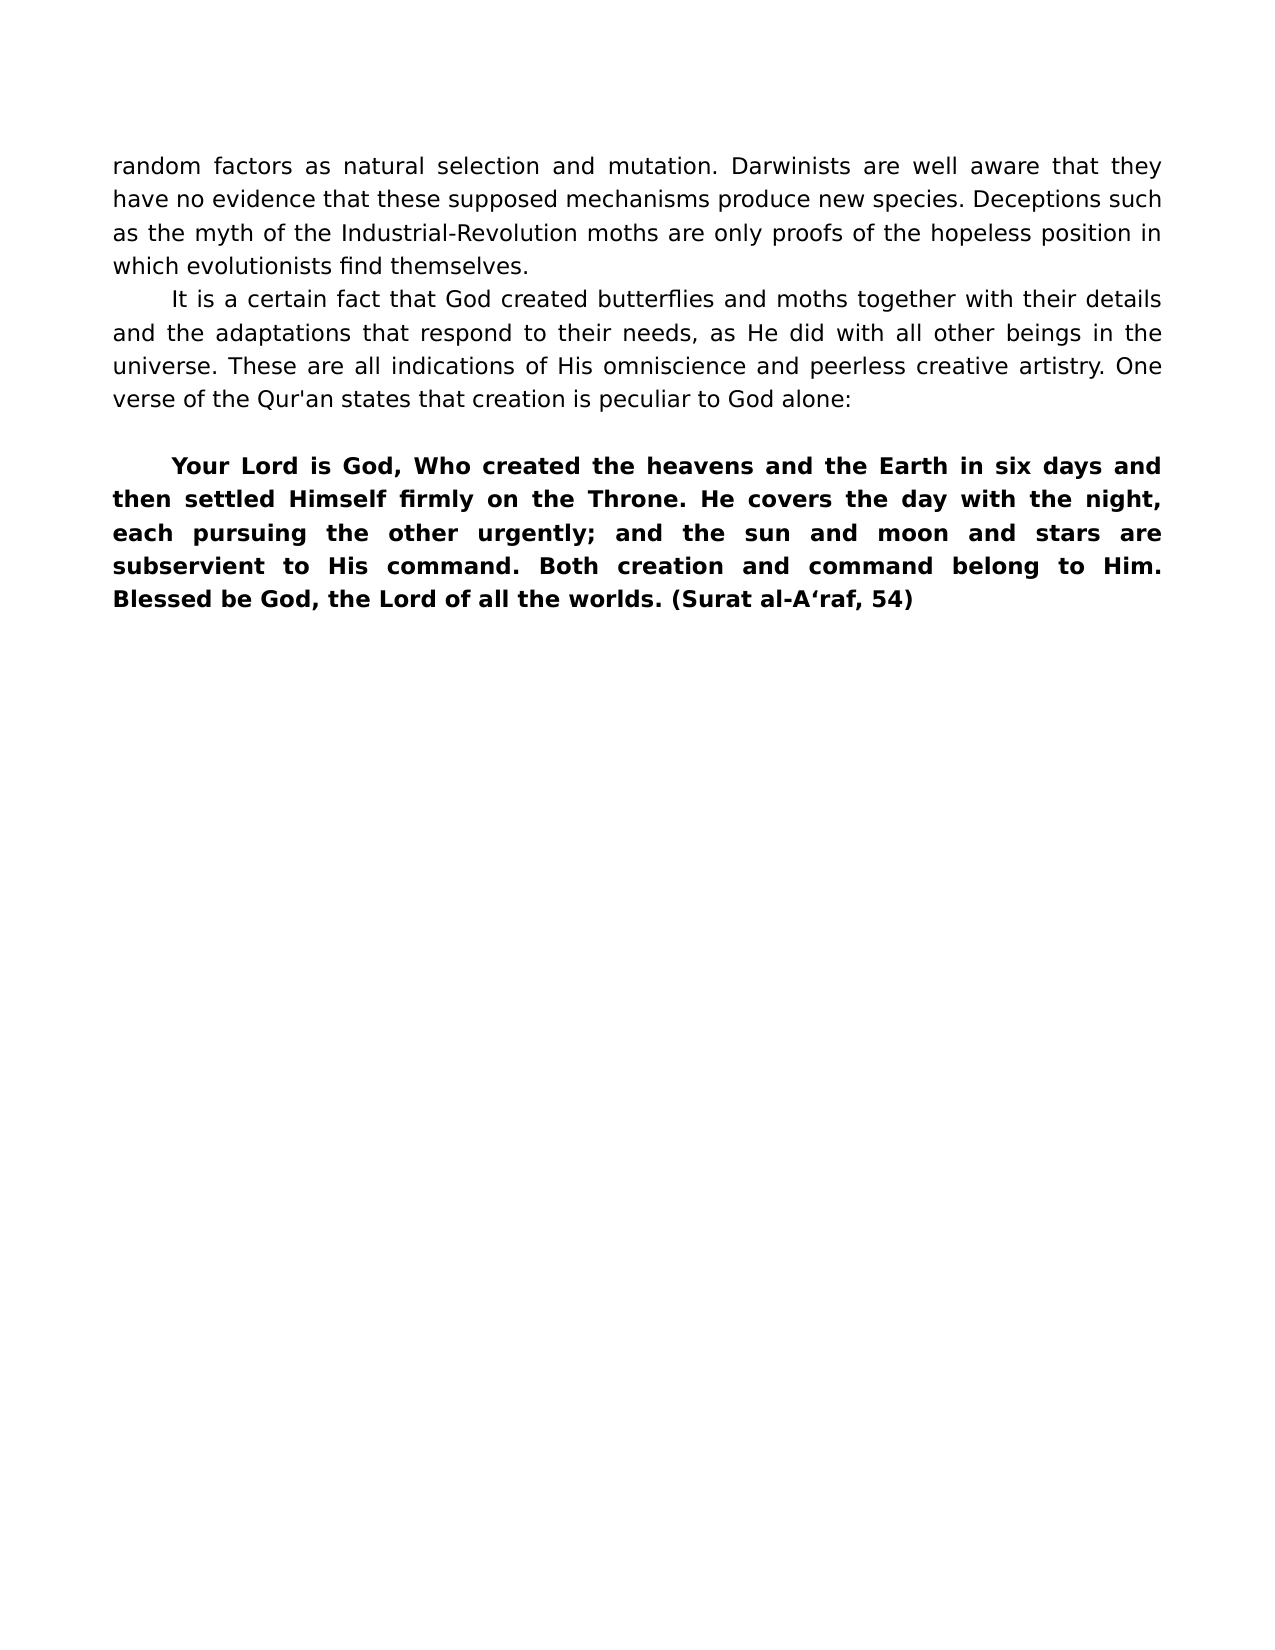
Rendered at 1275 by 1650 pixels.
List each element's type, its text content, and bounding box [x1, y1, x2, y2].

text random factors as natural selection and mutation. Darwinists are well aware that they have no evidence that these supposed mechanisms produce new species. Deceptions such as the myth of the Industrial-Revolution moths are only proofs of the hopeless position in which evolutionists find themselves. [112, 148, 1163, 281]
text It is a certain fact that God created butterflies and moths together with their details and the adaptations that respond to their needs, as He did with all other beings in the universe. These are all indications of His omniscience and peerless creative artistry. One verse of the Qur'an states that creation is peculiar to God alone: [112, 281, 1163, 414]
text Your Lord is God, Who created the heavens and the Earth in six days and then settled Himself firmly on the Throne. He covers the day with the night, each pursuing the other urgently; and the sun and moon and stars are subservient to His command. Both creation and command belong to Him. Blessed be God, the Lord of all the worlds. (Surat al-A‘raf, 54) [112, 448, 1163, 614]
